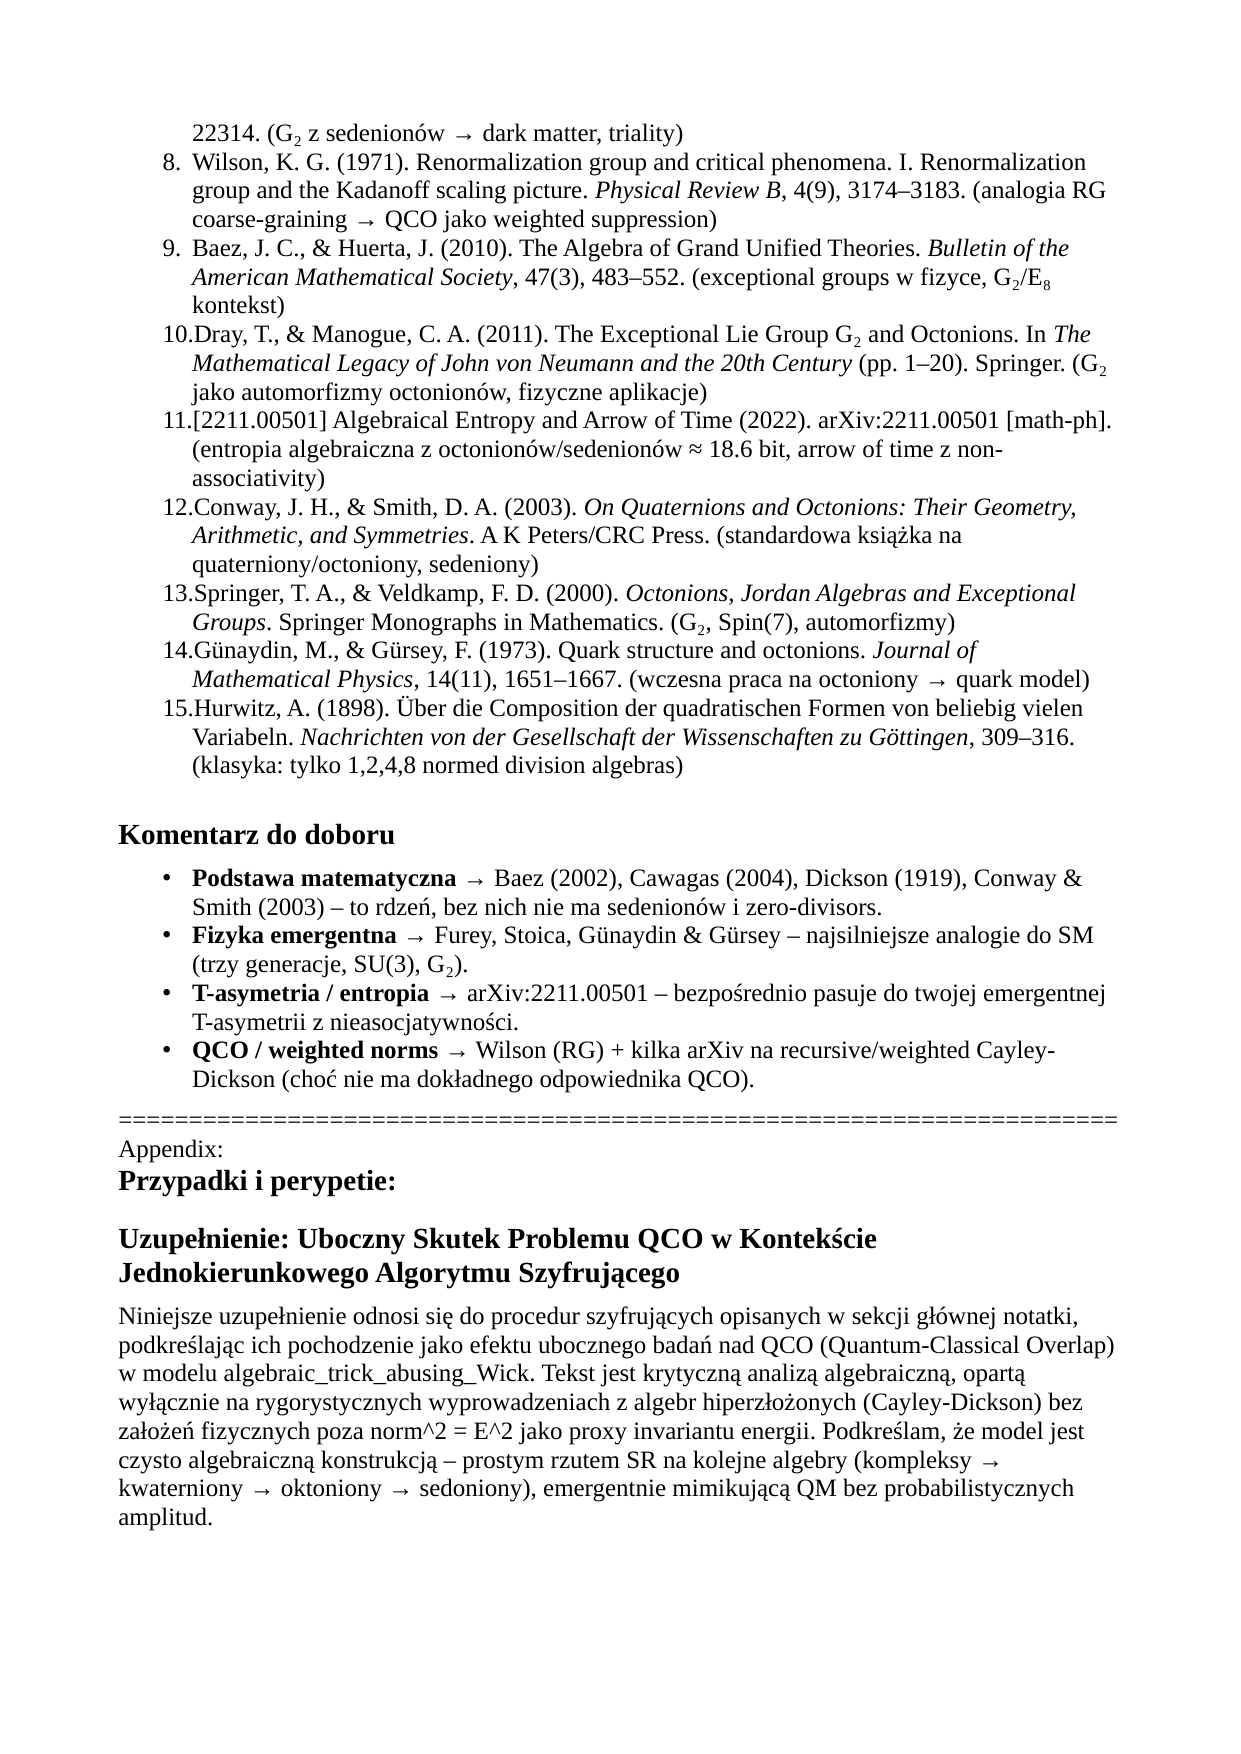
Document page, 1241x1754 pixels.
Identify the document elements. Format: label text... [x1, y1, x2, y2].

list Günaydin, M., & Gürsey, F. (1973). Quark structure and octonions. Journal of Mathematical Physics, 14(11), 1651–1667. (wczesna praca na octoniony → quark model) [162, 636, 1122, 693]
list Hurwitz, A. (1898). Über die Composition der quadratischen Formen von beliebig vielen Variabeln. Nachrichten von der Gesellschaft der Wissenschaften zu Göttingen, 309–316. (klasyka: tylko 1,2,4,8 normed division algebras) [162, 693, 1122, 779]
list Fizyka emergentna → Furey, Stoica, Günaydin & Gürsey – najsilniejsze analogie do SM (trzy generacje, SU(3), G₂). [162, 920, 1122, 978]
subtitle Uzupełnienie: Uboczny Skutek Problemu QCO w Kontekście Jednokierunkowego Algorytmu Szyfrującego [118, 1221, 1122, 1288]
subtitle Komentarz do doboru [118, 817, 1122, 850]
list [2211.00501] Algebraical Entropy and Arrow of Time (2022). arXiv:2211.00501 [math-ph]. (entropia algebraiczna z octonionów/sedenionów ≈ 18.6 bit, arrow of time z non-associativity) [162, 406, 1122, 492]
list QCO / weighted norms → Wilson (RG) + kilka arXiv na recursive/weighted Cayley-Dickson (choć nie ma dokładnego odpowiednika QCO). [162, 1035, 1122, 1093]
list Podstawa matematyczna → Baez (2002), Cawagas (2004), Dickson (1919), Conway & Smith (2003) – to rdzeń, bez nich nie ma sedenionów i zero-divisors. [162, 863, 1122, 920]
list Springer, T. A., & Veldkamp, F. D. (2000). Octonions, Jordan Algebras and Exceptional Groups. Springer Monographs in Mathematics. (G₂, Spin(7), automorfizmy) [162, 578, 1122, 636]
text Appendix: [118, 1134, 1122, 1163]
text Niniejsze uzupełnienie odnosi się do procedur szyfrujących opisanych w sekcji głównej notatki, podkreślając ich pochodzenie jako efektu ubocznego badań nad QCO (Quantum-Classical Overlap) w modelu algebraic_trick_abusing_Wick. Tekst jest krytyczną analizą algebraiczną, opartą wyłącznie na rygorystycznych wyprowadzeniach z algebr hiperzłożonych (Cayley-Dickson) bez założeń fizycznych poza norm^2 = E^2 jako proxy invariantu energii. Podkreślam, że model jest czysto algebraiczną konstrukcją – prostym rzutem SR na kolejne algebry (kompleksy → kwaterniony → oktoniony → sedoniony), emergentnie mimikującą QM bez probabilistycznych amplitud. [118, 1301, 1122, 1531]
text ======================================================================= [118, 1105, 1122, 1134]
list Conway, J. H., & Smith, D. A. (2003). On Quaternions and Octonions: Their Geometry, Arithmetic, and Symmetries. A K Peters/CRC Press. (standardowa książka na quaterniony/octoniony, sedeniony) [162, 492, 1122, 578]
text Przypadki i perypetie: [118, 1163, 1122, 1196]
list Wilson, K. G. (1971). Renormalization group and critical phenomena. I. Renormalization group and the Kadanoff scaling picture. Physical Review B, 4(9), 3174–3183. (analogia RG coarse-graining → QCO jako weighted suppression) [162, 147, 1122, 233]
list T-asymetria / entropia → arXiv:2211.00501 – bezpośrednio pasuje do twojej emergentnej T-asymetrii z nieasocjatywności. [162, 978, 1122, 1035]
list 22314. (G₂ z sedenionów → dark matter, triality) [162, 118, 1122, 147]
list Dray, T., & Manogue, C. A. (2011). The Exceptional Lie Group G₂ and Octonions. In The Mathematical Legacy of John von Neumann and the 20th Century (pp. 1–20). Springer. (G₂ jako automorfizmy octonionów, fizyczne aplikacje) [162, 319, 1122, 406]
list Baez, J. C., & Huerta, J. (2010). The Algebra of Grand Unified Theories. Bulletin of the American Mathematical Society, 47(3), 483–552. (exceptional groups w fizyce, G₂/E₈ kontekst) [162, 233, 1122, 319]
